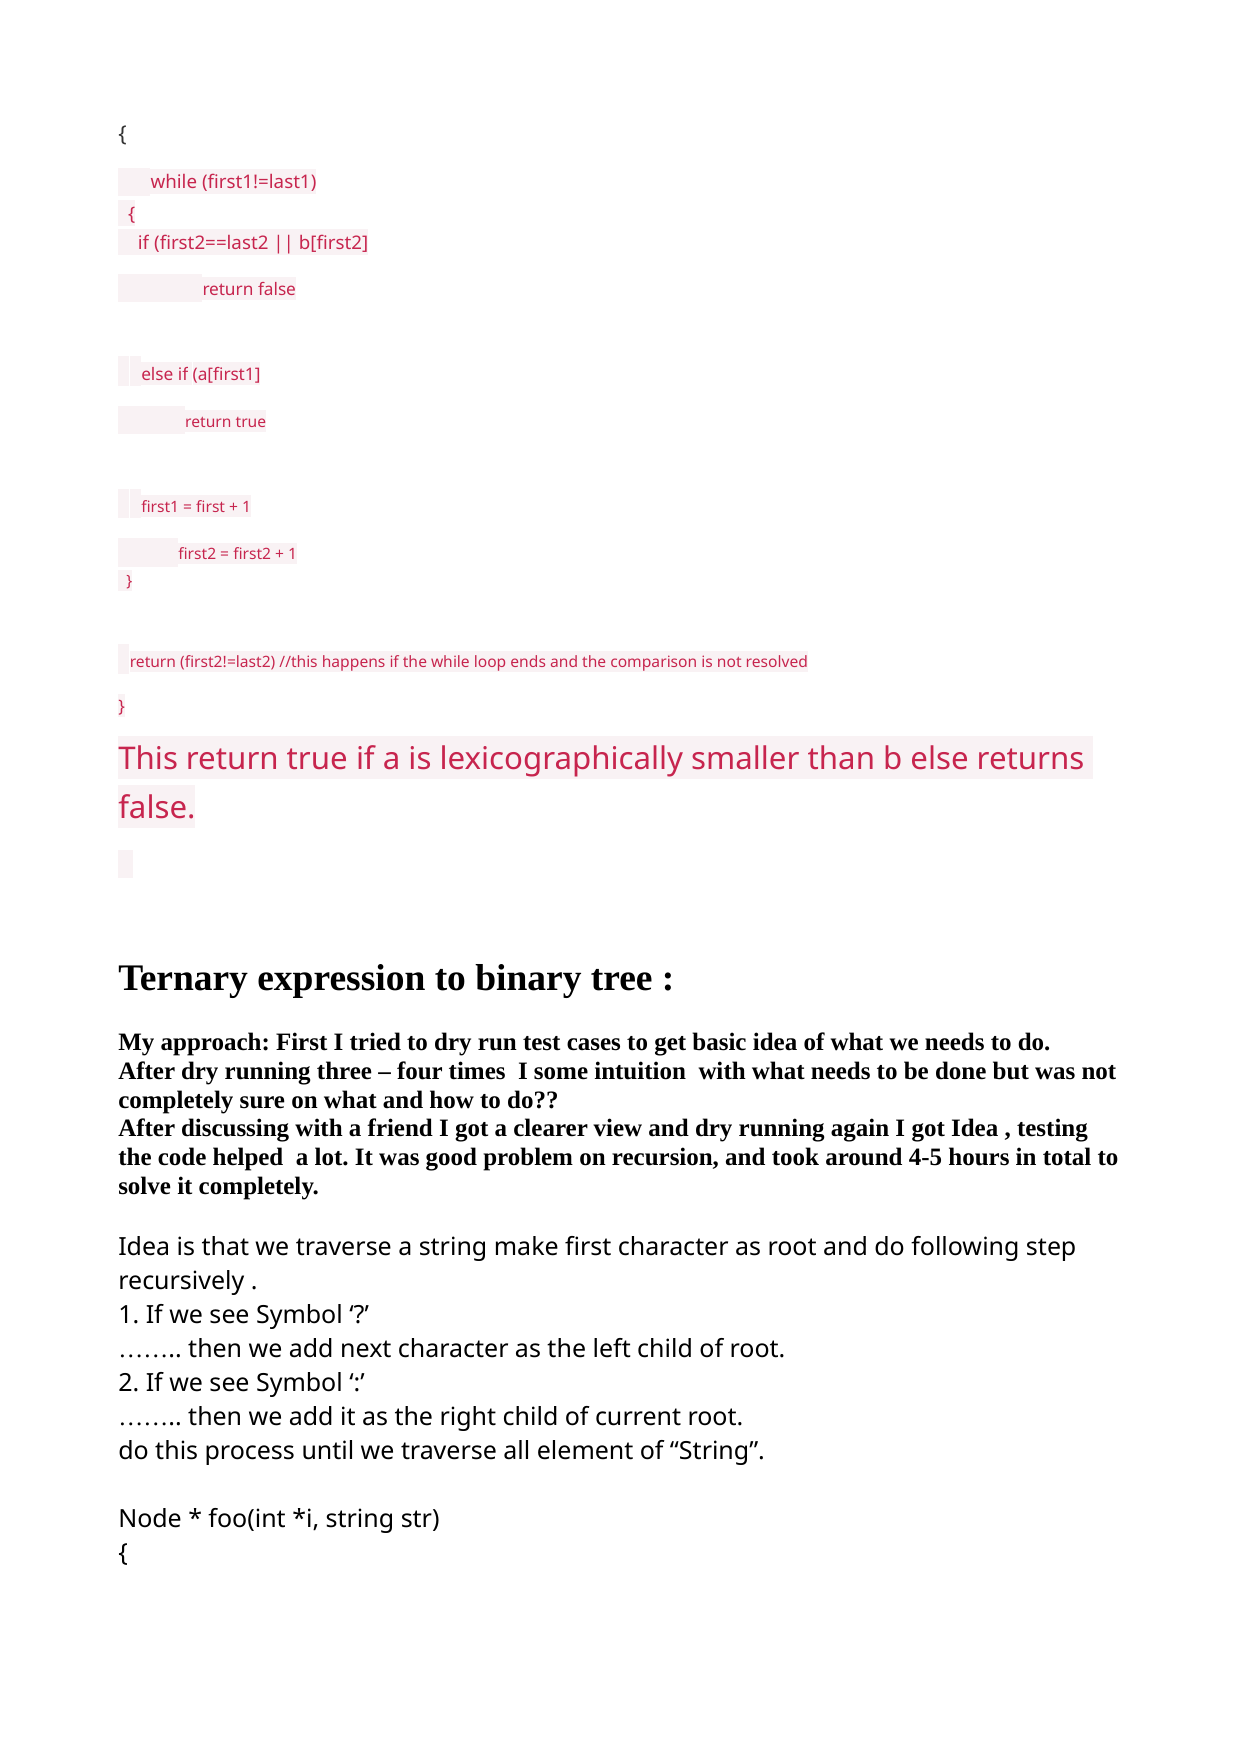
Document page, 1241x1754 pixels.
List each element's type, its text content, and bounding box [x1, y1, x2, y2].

text This return true if a is lexicographically smaller than b else returns false. [118, 736, 1122, 828]
text return true [118, 406, 1122, 434]
text while (first1!=last1) { if (first2==last2 || b[first2] [118, 168, 1122, 255]
text return false [118, 274, 1122, 302]
text first2 = first2 + 1 } [118, 538, 1122, 591]
text My approach: First I tried to dry run test cases to get basic idea of what we needs to do. [118, 1027, 1122, 1056]
text { [118, 118, 1122, 148]
text else if (a[first1] [118, 322, 1122, 386]
text first1 = first + 1 [118, 454, 1122, 518]
text } [118, 694, 1122, 717]
text Node * foo(int *i, string str) [118, 1501, 1122, 1535]
text { [118, 1535, 1122, 1569]
text return (first2!=last2) //this happens if the while loop ends and the comparison is not resolved [118, 610, 1122, 674]
text After dry running three – four times I some intuition with what needs to be done but was not completely sure on what and how to do?? [118, 1056, 1122, 1113]
text Ternary expression to binary tree : [118, 955, 1122, 998]
text After discussing with a friend I got a clearer view and dry running again I got Idea , testing the code helped a lot. It was good problem on recursion, and took around 4-5 hours in total to solve it completely. [118, 1113, 1122, 1200]
text Idea is that we traverse a string make first character as root and do following step recursively . 1. If we see Symbol ‘?’ …….. then we add next character as the left child of root. 2. If we see Symbol ‘:’ …….. then we add it as the right child of current root. do this process until we traverse all element of “String”. [118, 1228, 1122, 1467]
